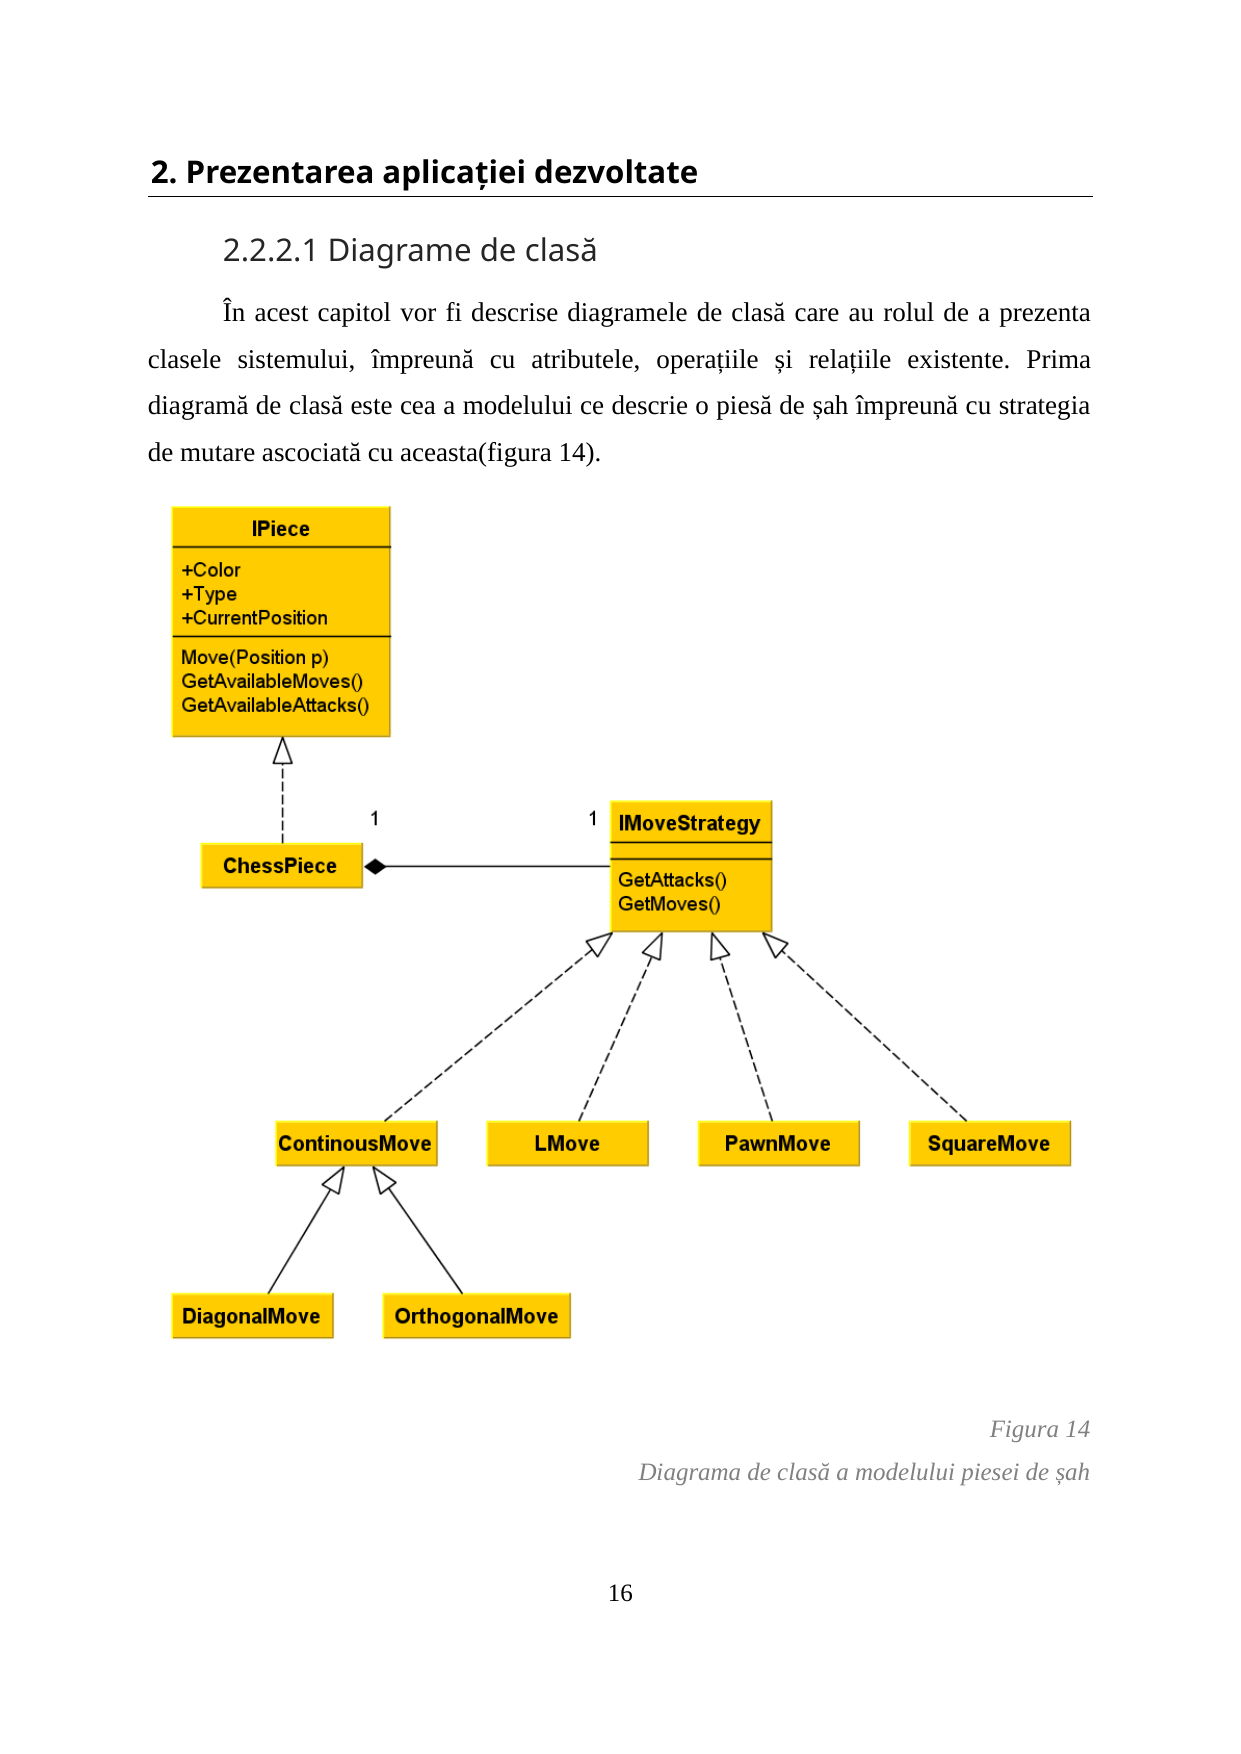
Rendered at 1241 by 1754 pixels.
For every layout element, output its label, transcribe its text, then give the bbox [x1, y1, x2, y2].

picture [147, 482, 1093, 1362]
text Figura 14 [148, 1414, 1093, 1443]
text 2.2.2.1 Diagrame de clasă [148, 226, 1093, 271]
text În acest capitol vor fi descrise diagramele de clasă care au rolul de a prezenta clasele sistemului, împreună cu atributele, operațiile și relațiile existente. Prima diagramă de clasă este cea a modelului ce descrie o piesă de șah împreună cu strategia de mutare ascociată cu aceasta(figura 14). [148, 294, 1093, 467]
text Diagrama de clasă a modelului piesei de șah [148, 1457, 1093, 1486]
